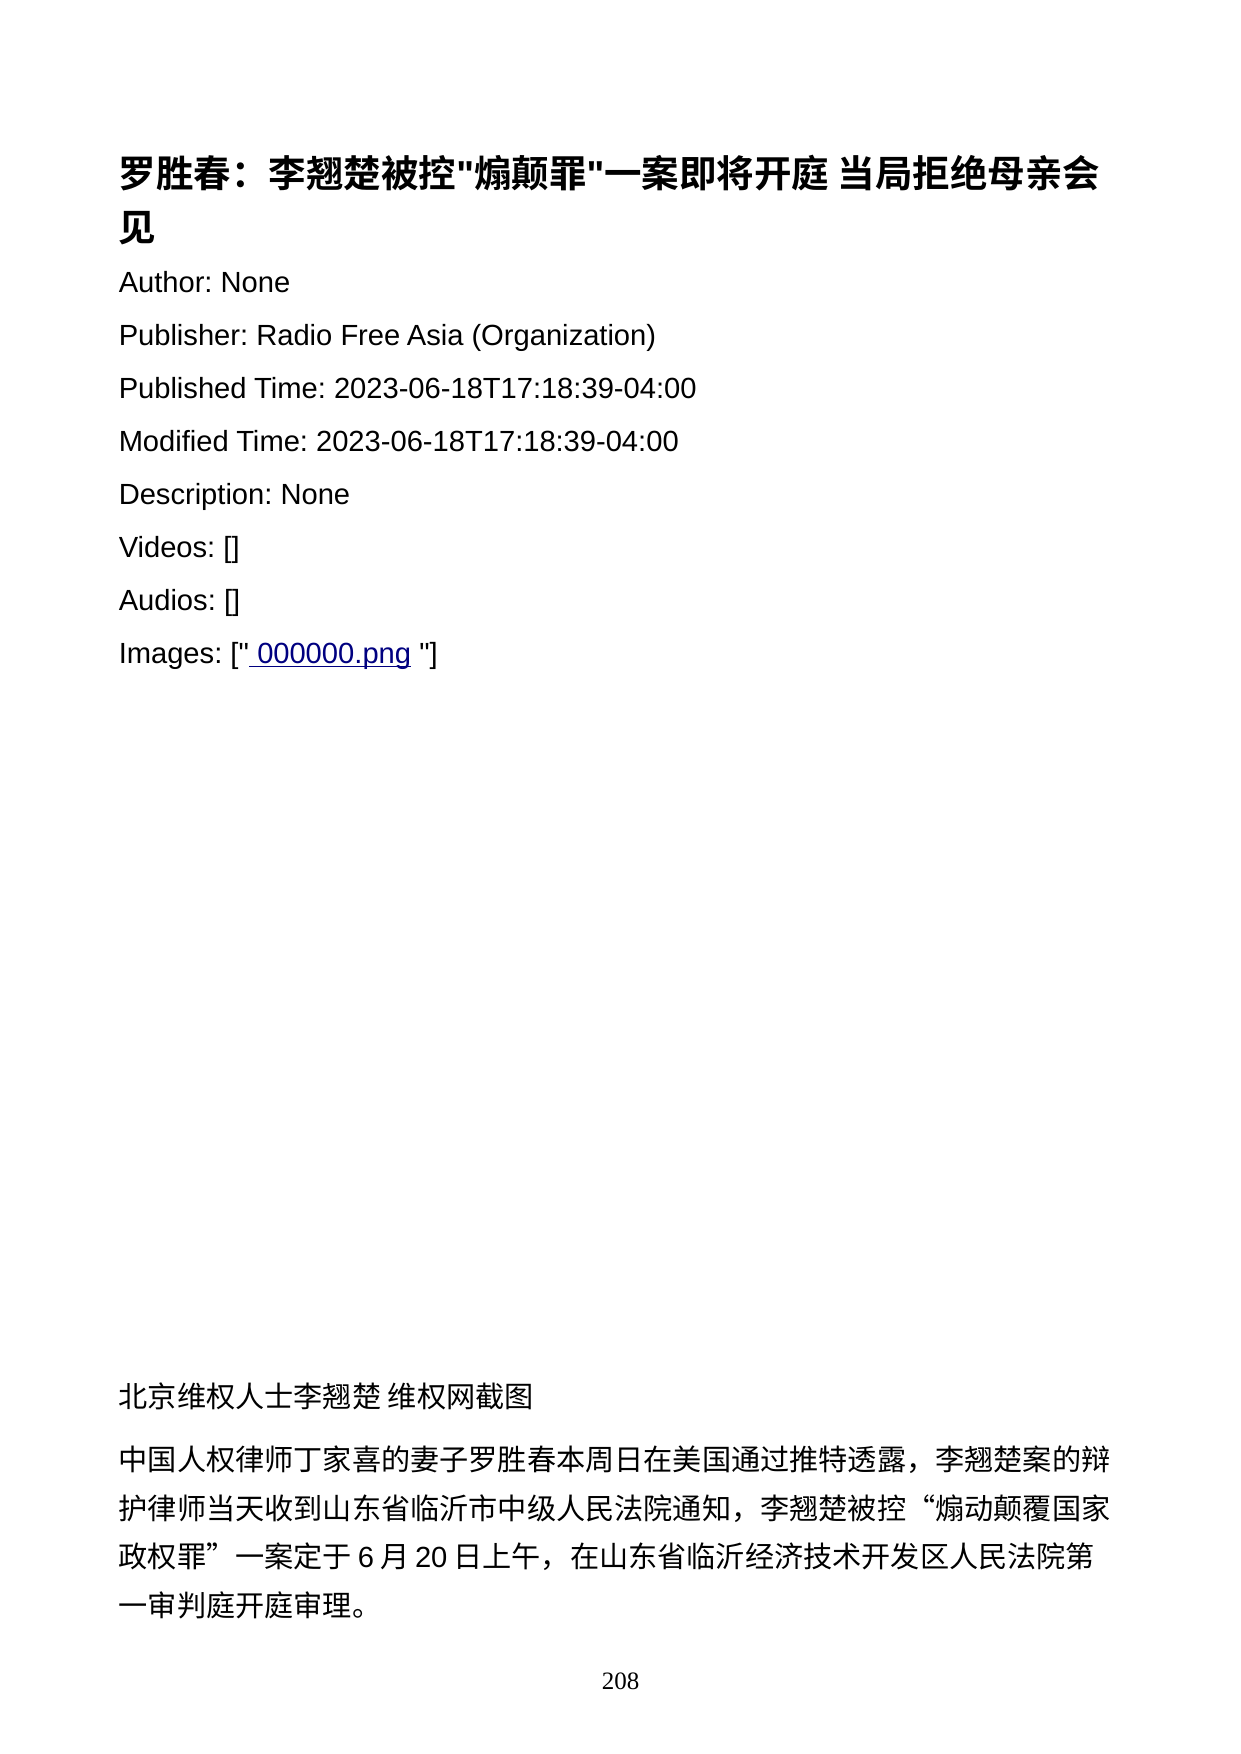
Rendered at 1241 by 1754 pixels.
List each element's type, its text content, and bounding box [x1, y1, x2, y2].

text Published Time: 2023-06-18T17:18:39-04:00 [118, 371, 1122, 404]
text 北京维权人士李翘楚 维权网截图 [118, 689, 1122, 1416]
text Author: None [118, 264, 1122, 298]
text Images: [" 000000.png "] [118, 636, 1122, 670]
text Description: None [118, 477, 1122, 511]
text Publisher: Radio Free Asia (Organization) [118, 318, 1122, 351]
subtitle 罗胜春：李翘楚被控"煽颠罪"一案即将开庭 当局拒绝母亲会见 [118, 143, 1122, 252]
text Modified Time: 2023-06-18T17:18:39-04:00 [118, 424, 1122, 457]
text 中国人权律师丁家喜的妻子罗胜春本周日在美国通过推特透露，李翘楚案的辩护律师当天收到山东省临沂市中级人民法院通知，李翘楚被控“煽动颠覆国家政权罪”一案定于6月20日上午，在山东省临沂经济技术开发区人民法院第一审判庭开庭审理。 [118, 1437, 1122, 1625]
text Audios: [] [118, 583, 1122, 617]
text Videos: [] [118, 530, 1122, 564]
